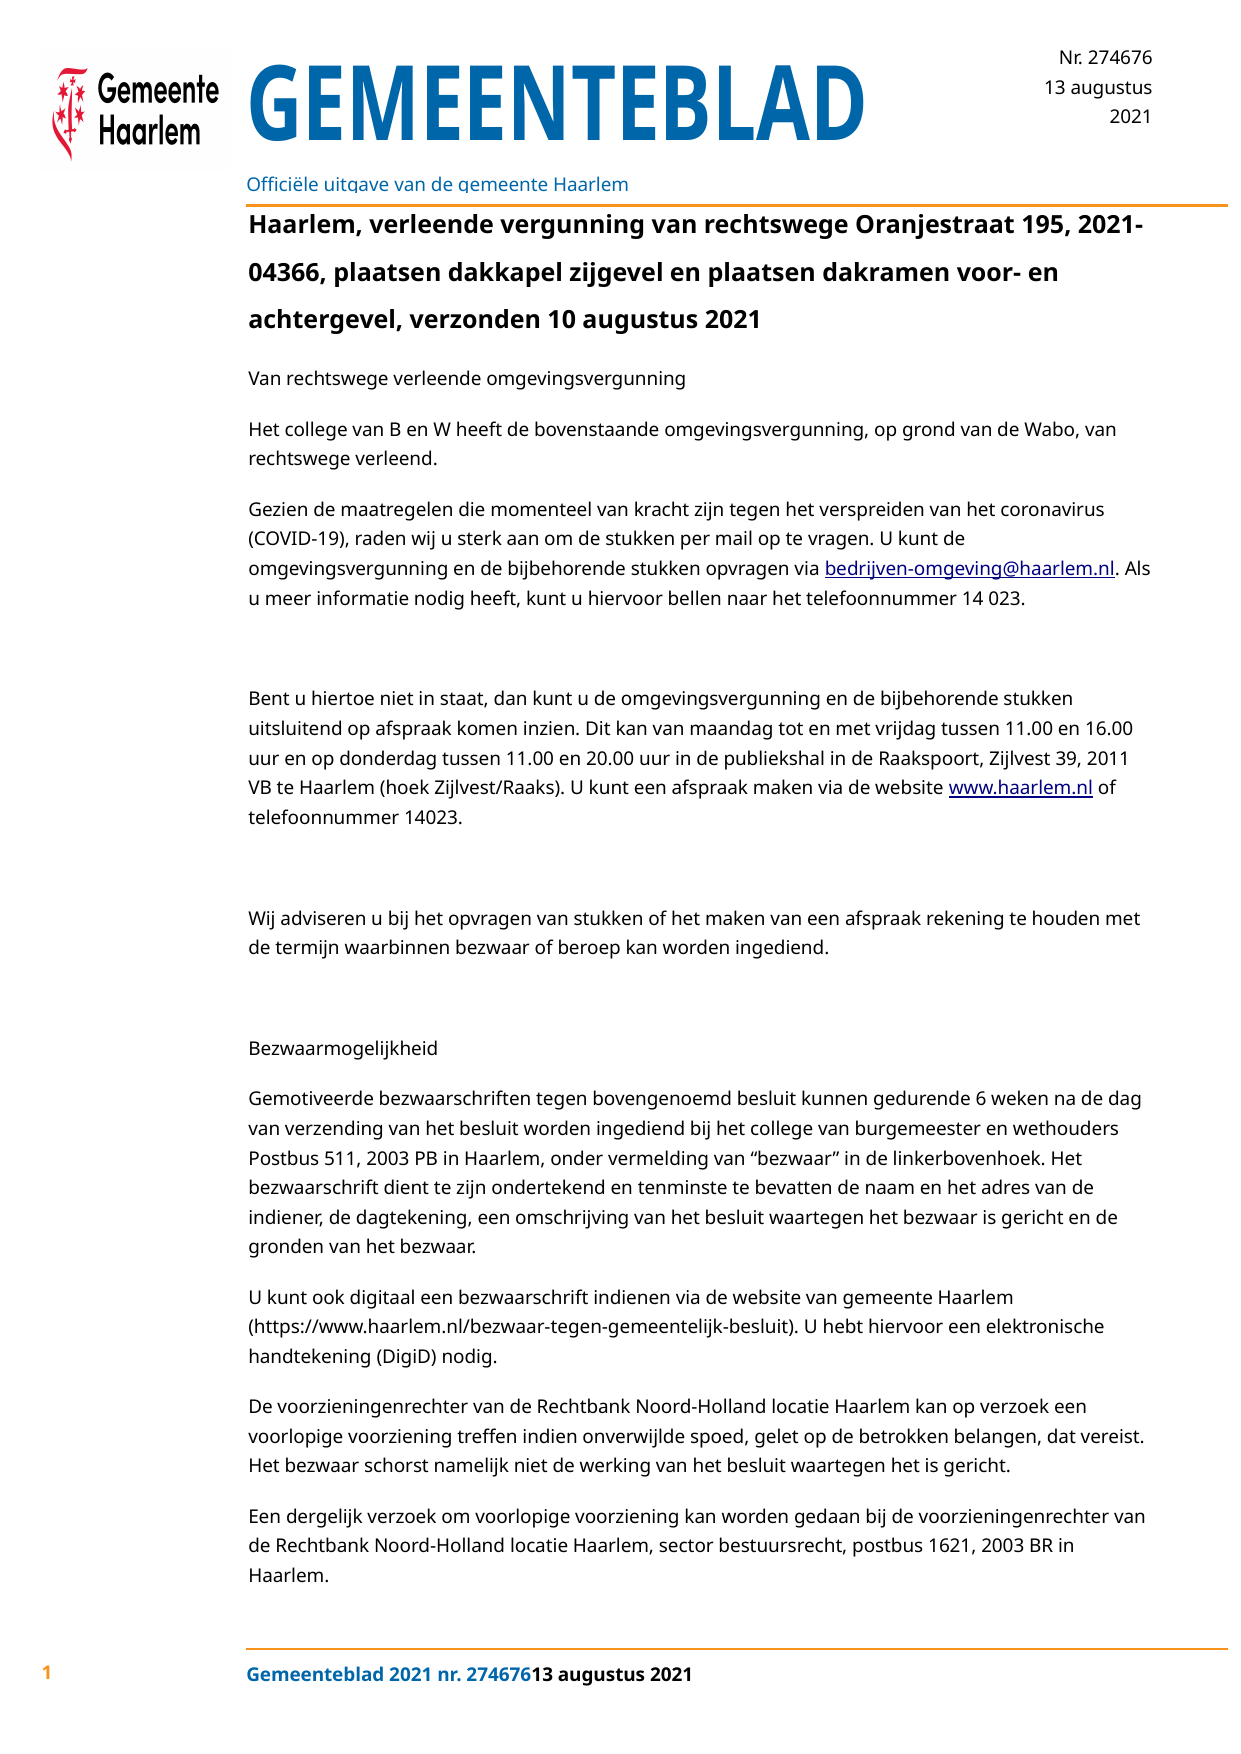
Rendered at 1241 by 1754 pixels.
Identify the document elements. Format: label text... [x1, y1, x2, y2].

text Bezwaarmogelijkheid [248, 1035, 1152, 1061]
text Van rechtswege verleende omgevingsvergunning [248, 366, 1152, 391]
text Gemotiveerde bezwaarschriften tegen bovengenoemd besluit kunnen gedurende 6 weken na de dag van verzending van het besluit worden ingediend bij het college van burgemeester en wethouders Postbus 511, 2003 PB in Haarlem, onder vermelding van “bezwaar” in de linkerbovenhoek. Het bezwaarschrift dient te zijn ondertekend en tenminste te bevatten de naam en het adres van de indiener, de dagtekening, een omschrijving van het besluit waartegen het bezwaar is gericht en de gronden van het bezwaar. [248, 1086, 1152, 1259]
text Het college van B en W heeft de bovenstaande omgevingsvergunning, op grond van de Wabo, van rechtswege verleend. [248, 416, 1152, 471]
text De voorzieningenrechter van de Rechtbank Noord-Holland locatie Haarlem kan op verzoek een voorlopige voorziening treffen indien onverwijlde spoed, gelet op de betrokken belangen, dat vereist. Het bezwaar schorst namelijk niet de werking van het besluit waartegen het is gericht. [248, 1393, 1152, 1478]
text Een dergelijk verzoek om voorlopige voorziening kan worden gedaan bij de voorzieningenrechter van de Rechtbank Noord-Holland locatie Haarlem, sector bestuursrecht, postbus 1621, 2003 BR in Haarlem. [248, 1503, 1152, 1588]
picture [41, 47, 231, 172]
text Haarlem, verleende vergunning van rechtswege Oranjestraat 195, 2021-04366, plaatsen dakkapel zijgevel en plaatsen dakramen voor- en achtergevel, verzonden 10 augustus 2021 [248, 207, 1152, 336]
text Gezien de maatregelen die momenteel van kracht zijn tegen het verspreiden van het coronavirus (COVID-19), raden wij u sterk aan om de stukken per mail op te vragen. U kunt de omgevingsvergunning en de bijbehorende stukken opvragen via bedrijven-omgeving@haarlem.nl. Als u meer informatie nodig heeft, kunt u hiervoor bellen naar het telefoonnummer 14 023. [248, 496, 1152, 610]
text Wij adviseren u bij het opvragen van stukken of het maken van een afspraak rekening te houden met de termijn waarbinnen bezwaar of beroep kan worden ingediend. [248, 905, 1152, 960]
text Bent u hiertoe niet in staat, dan kunt u de omgevingsvergunning en de bijbehorende stukken uitsluitend op afspraak komen inzien. Dit kan van maandag tot en met vrijdag tussen 11.00 en 16.00 uur en op donderdag tussen 11.00 en 20.00 uur in de publiekshal in de Raakspoort, Zijlvest 39, 2011 VB te Haarlem (hoek Zijlvest/Raaks). U kunt een afspraak maken via de website www.haarlem.nl of telefoonnummer 14023. [248, 686, 1152, 829]
text U kunt ook digitaal een bezwaarschrift indienen via de website van gemeente Haarlem (https://www.haarlem.nl/bezwaar-tegen-gemeentelijk-besluit). U hebt hiervoor een elektronische handtekening (DigiD) nodig. [248, 1284, 1152, 1369]
